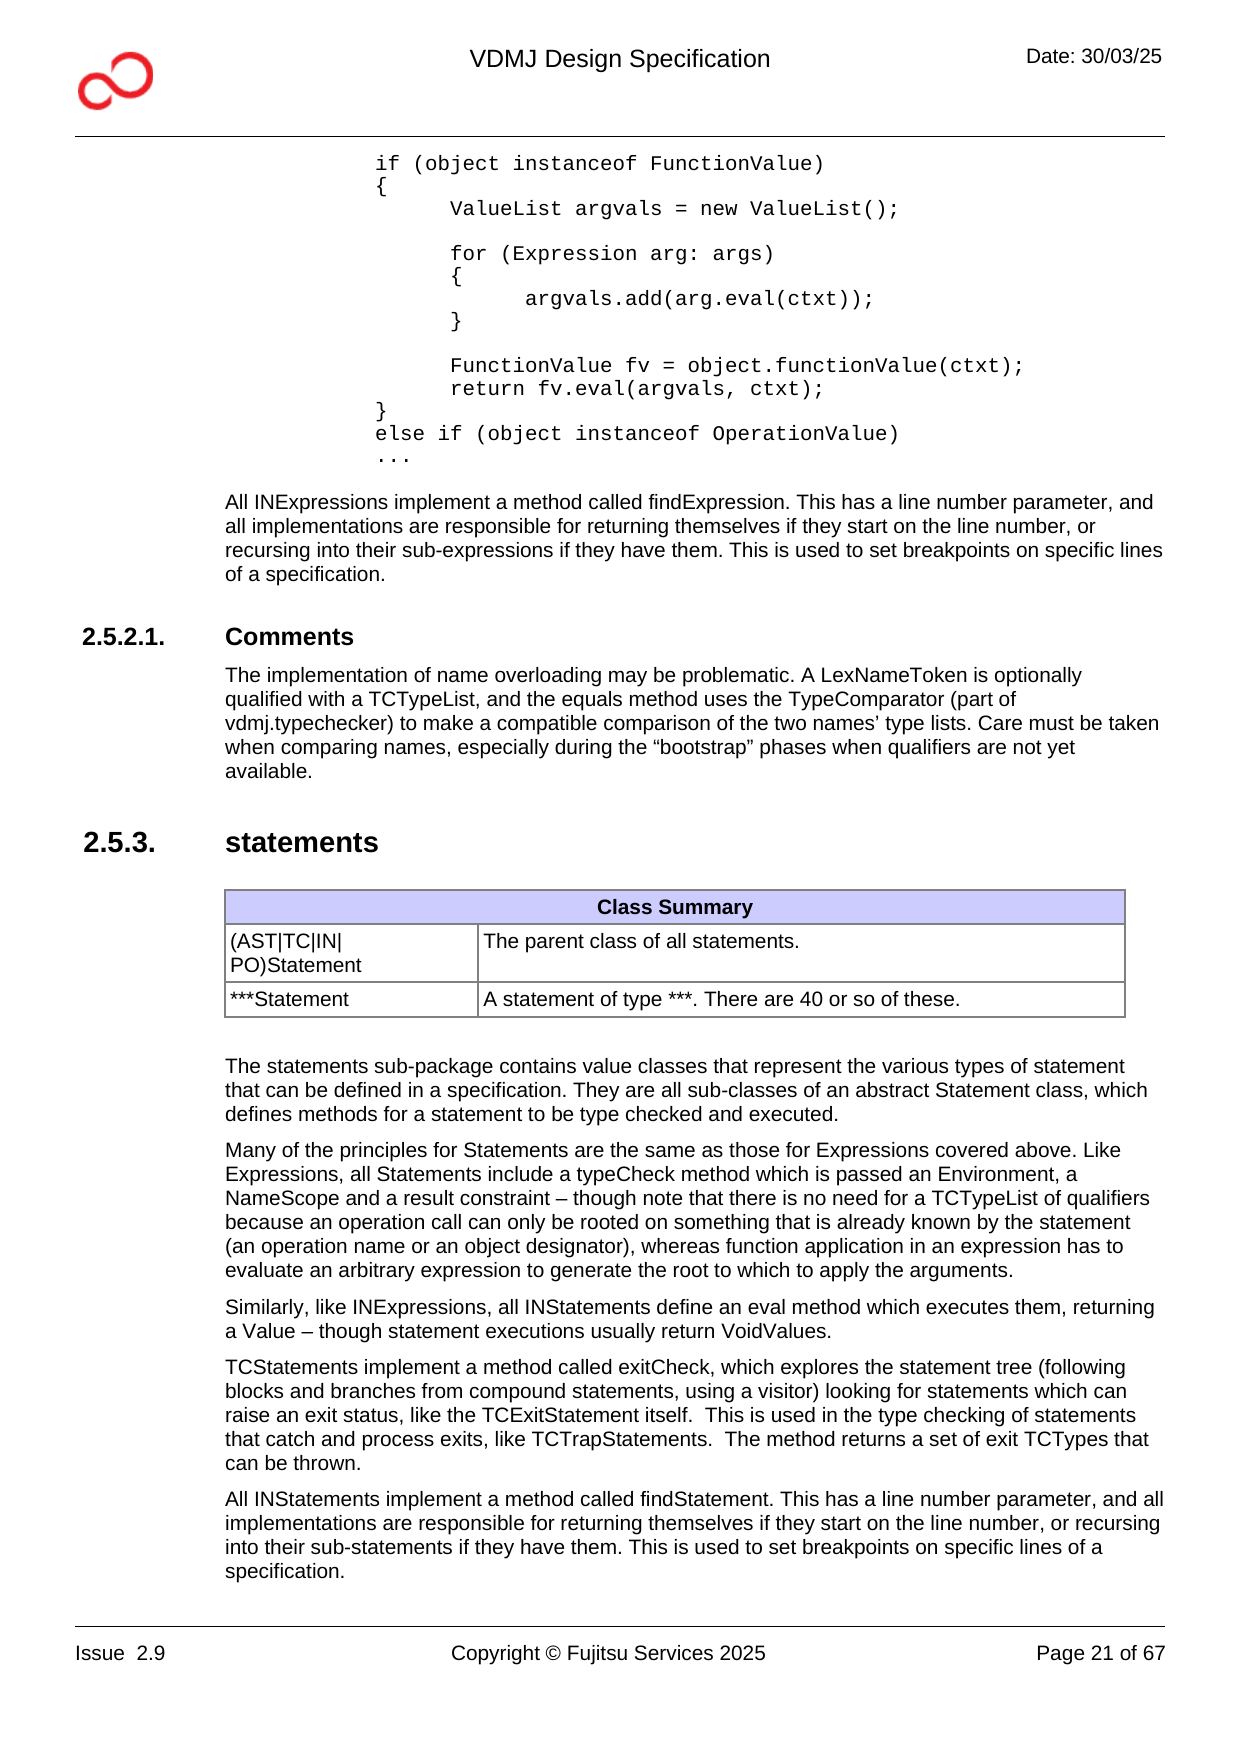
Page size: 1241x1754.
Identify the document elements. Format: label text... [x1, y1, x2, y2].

text else if (object instanceof OperationValue) [225, 422, 1165, 445]
table_cell ***Statement [226, 983, 477, 1016]
text TCStatements implement a method called exitCheck, which explores the statement tree (following blocks and branches from compound statements, using a visitor) looking for statements which can raise an exit status, like the TCExitStatement itself. This is used in the type checking of statements that catch and process exits, like TCTrapStatements. The method returns a set of exit TCTypes that can be thrown. [225, 1355, 1165, 1475]
table_cell The parent class of all statements. [479, 925, 1124, 981]
text { [225, 175, 1165, 197]
text FunctionValue fv = object.functionValue(ctxt); [225, 355, 1165, 377]
text All INExpressions implement a method called findExpression. This has a line number parameter, and all implementations are responsible for returning themselves if they start on the line number, or recursing into their sub-expressions if they have them. This is used to set breakpoints on specific lines of a specification. [225, 490, 1165, 586]
table_header Class Summary [226, 891, 1124, 923]
text return fv.eval(argvals, ctxt); [225, 377, 1165, 400]
text ... [225, 445, 1165, 467]
text for (Expression arg: args) [225, 242, 1165, 265]
text All INStatements implement a method called findStatement. This has a line number parameter, and all implementations are responsible for returning themselves if they start on the line number, or recursing into their sub-statements if they have them. This is used to set breakpoints on specific lines of a specification. [225, 1488, 1165, 1583]
text Many of the principles for Statements are the same as those for Expressions covered above. Like Expressions, all Statements include a typeCheck method which is passed an Environment, a NameScope and a result constraint – though note that there is no need for a TCTypeList of qualifiers because an operation call can only be rooted on something that is already known by the statement (an operation name or an object designator), whereas function application in an expression has to evaluate an arbitrary expression to generate the root to which to apply the arguments. [225, 1139, 1165, 1282]
subtitle statements [75, 826, 1165, 858]
text if (object instanceof FunctionValue) [225, 152, 1165, 175]
text argvals.add(arg.eval(ctxt)); [225, 287, 1165, 310]
text } [225, 400, 1165, 422]
text } [225, 310, 1165, 332]
text ValueList argvals = new ValueList(); [225, 197, 1165, 220]
text Similarly, like INExpressions, all INStatements define an eval method which executes them, returning a Value – though statement executions usually return VoidValues. [225, 1295, 1165, 1343]
table_cell A statement of type ***. There are 40 or so of these. [479, 983, 1124, 1016]
text { [225, 265, 1165, 287]
subtitle Comments [75, 623, 1165, 651]
text The implementation of name overloading may be problematic. A LexNameToken is optionally qualified with a TCTypeList, and the equals method uses the TypeComparator (part of vdmj.typechecker) to make a compatible comparison of the two names’ type lists. Care must be taken when comparing names, especially during the “bootstrap” phases when qualifiers are not yet available. [225, 664, 1165, 783]
picture [78, 44, 153, 120]
text The statements sub-package contains value classes that represent the various types of statement that can be defined in a specification. They are all sub-classes of an abstract Statement class, which defines methods for a statement to be type checked and executed. [225, 1054, 1165, 1126]
table_cell (AST|TC|IN|PO)Statement [226, 925, 477, 981]
